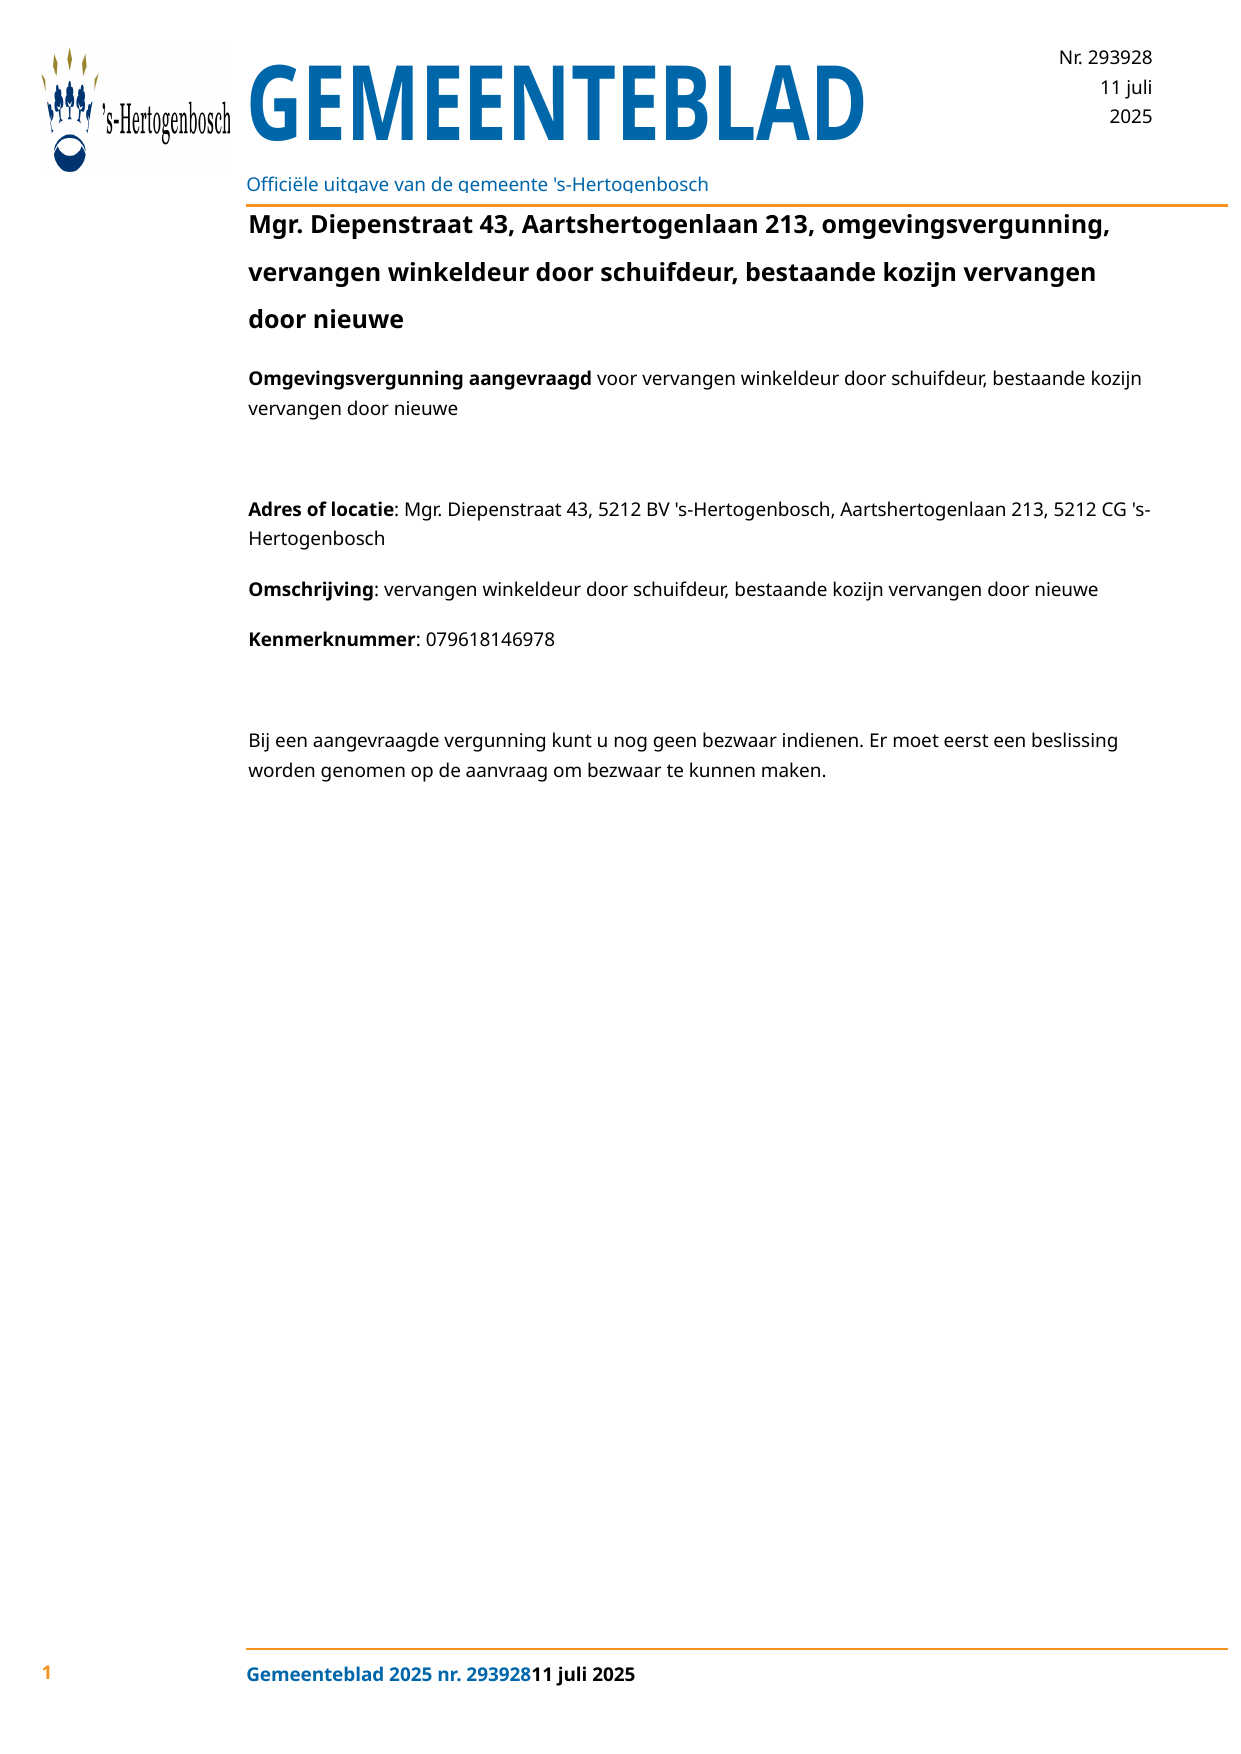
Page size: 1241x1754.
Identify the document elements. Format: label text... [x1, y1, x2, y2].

text Omschrijving: vervangen winkeldeur door schuifdeur, bestaande kozijn vervangen door nieuwe [248, 576, 1152, 602]
text Omgevingsvergunning aangevraagd voor vervangen winkeldeur door schuifdeur, bestaande kozijn vervangen door nieuwe [248, 366, 1152, 421]
text Mgr. Diepenstraat 43, Aartshertogenlaan 213, omgevingsvergunning, vervangen winkeldeur door schuifdeur, bestaande kozijn vervangen door nieuwe [248, 207, 1152, 336]
text Bij een aangevraagde vergunning kunt u nog geen bezwaar indienen. Er moet eerst een beslissing worden genomen op de aanvraag om bezwaar te kunnen maken. [248, 727, 1152, 782]
text Adres of locatie: Mgr. Diepenstraat 43, 5212 BV 's-Hertogenbosch, Aartshertogenlaan 213, 5212 CG 's-Hertogenbosch [248, 496, 1152, 551]
text Kenmerknummer: 079618146978 [248, 626, 1152, 652]
picture [41, 47, 231, 172]
